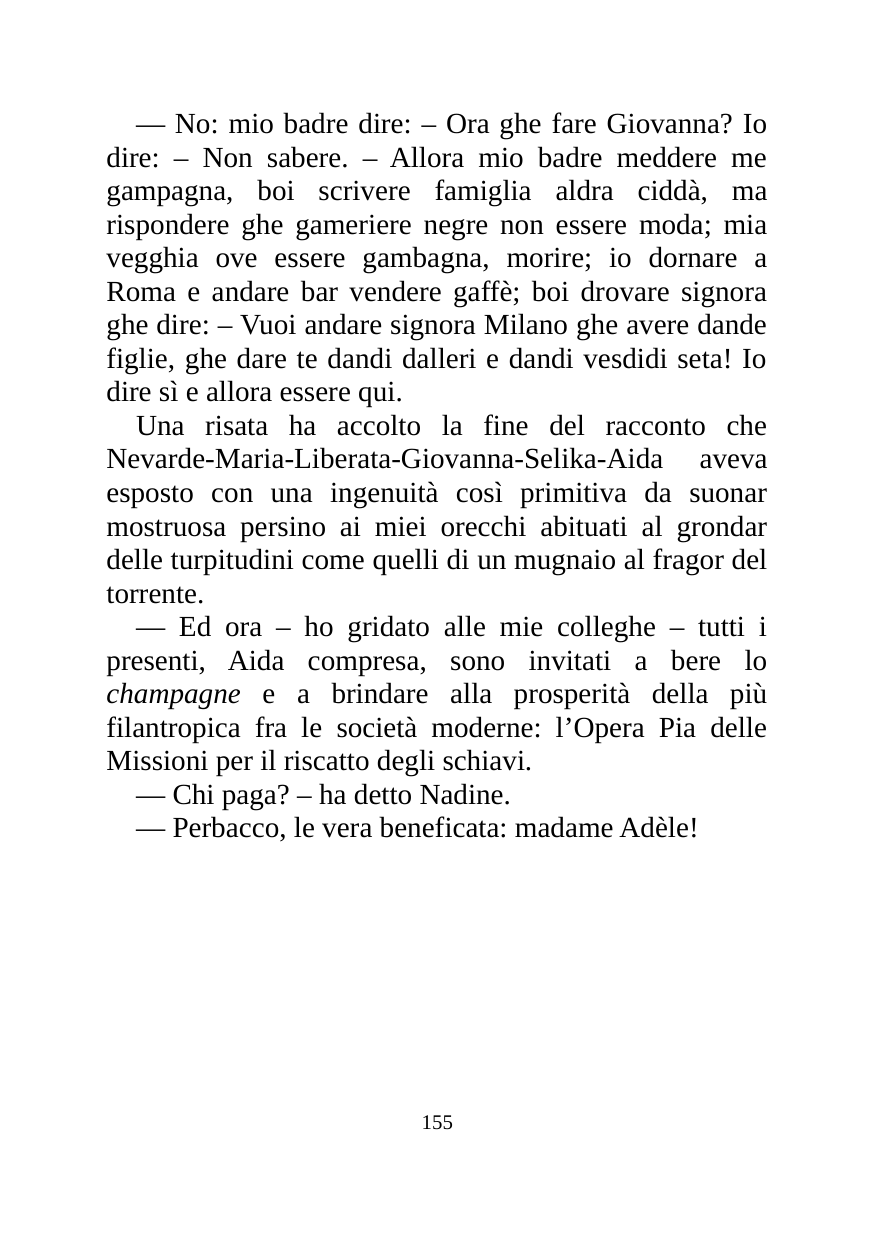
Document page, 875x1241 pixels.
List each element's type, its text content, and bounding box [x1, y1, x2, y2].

text — Perbacco, le vera beneficata: madame Adèle! [106, 811, 768, 844]
text — Chi paga? – ha detto Nadine. [106, 777, 768, 811]
text — No: mio badre dire: – Ora ghe fare Giovanna? Io dire: – Non sabere. – Allora mio badre meddere me gampagna, boi scrivere famiglia aldra ciddà, ma rispondere ghe gameriere negre non essere moda; mia vegghia ove essere gambagna, morire; io dornare a Roma e andare bar vendere gaffè; boi drovare signora ghe dire: – Vuoi andare signora Milano ghe avere dande figlie, ghe dare te dandi dalleri e dandi vesdidi seta! Io dire sì e allora essere qui. [106, 106, 768, 408]
text Una risata ha accolto la fine del racconto che Nevarde-Maria-Liberata-Giovanna-Selika-Aida aveva esposto con una ingenuità così primitiva da suonar mostruosa persino ai miei orecchi abituati al grondar delle turpitudini come quelli di un mugnaio al fragor del torrente. [106, 408, 768, 609]
text — Ed ora – ho gridato alle mie colleghe – tutti i presenti, Aida compresa, sono invitati a bere lo champagne e a brindare alla prosperità della più filantropica fra le società moderne: l’Opera Pia delle Missioni per il riscatto degli schiavi. [106, 609, 768, 777]
